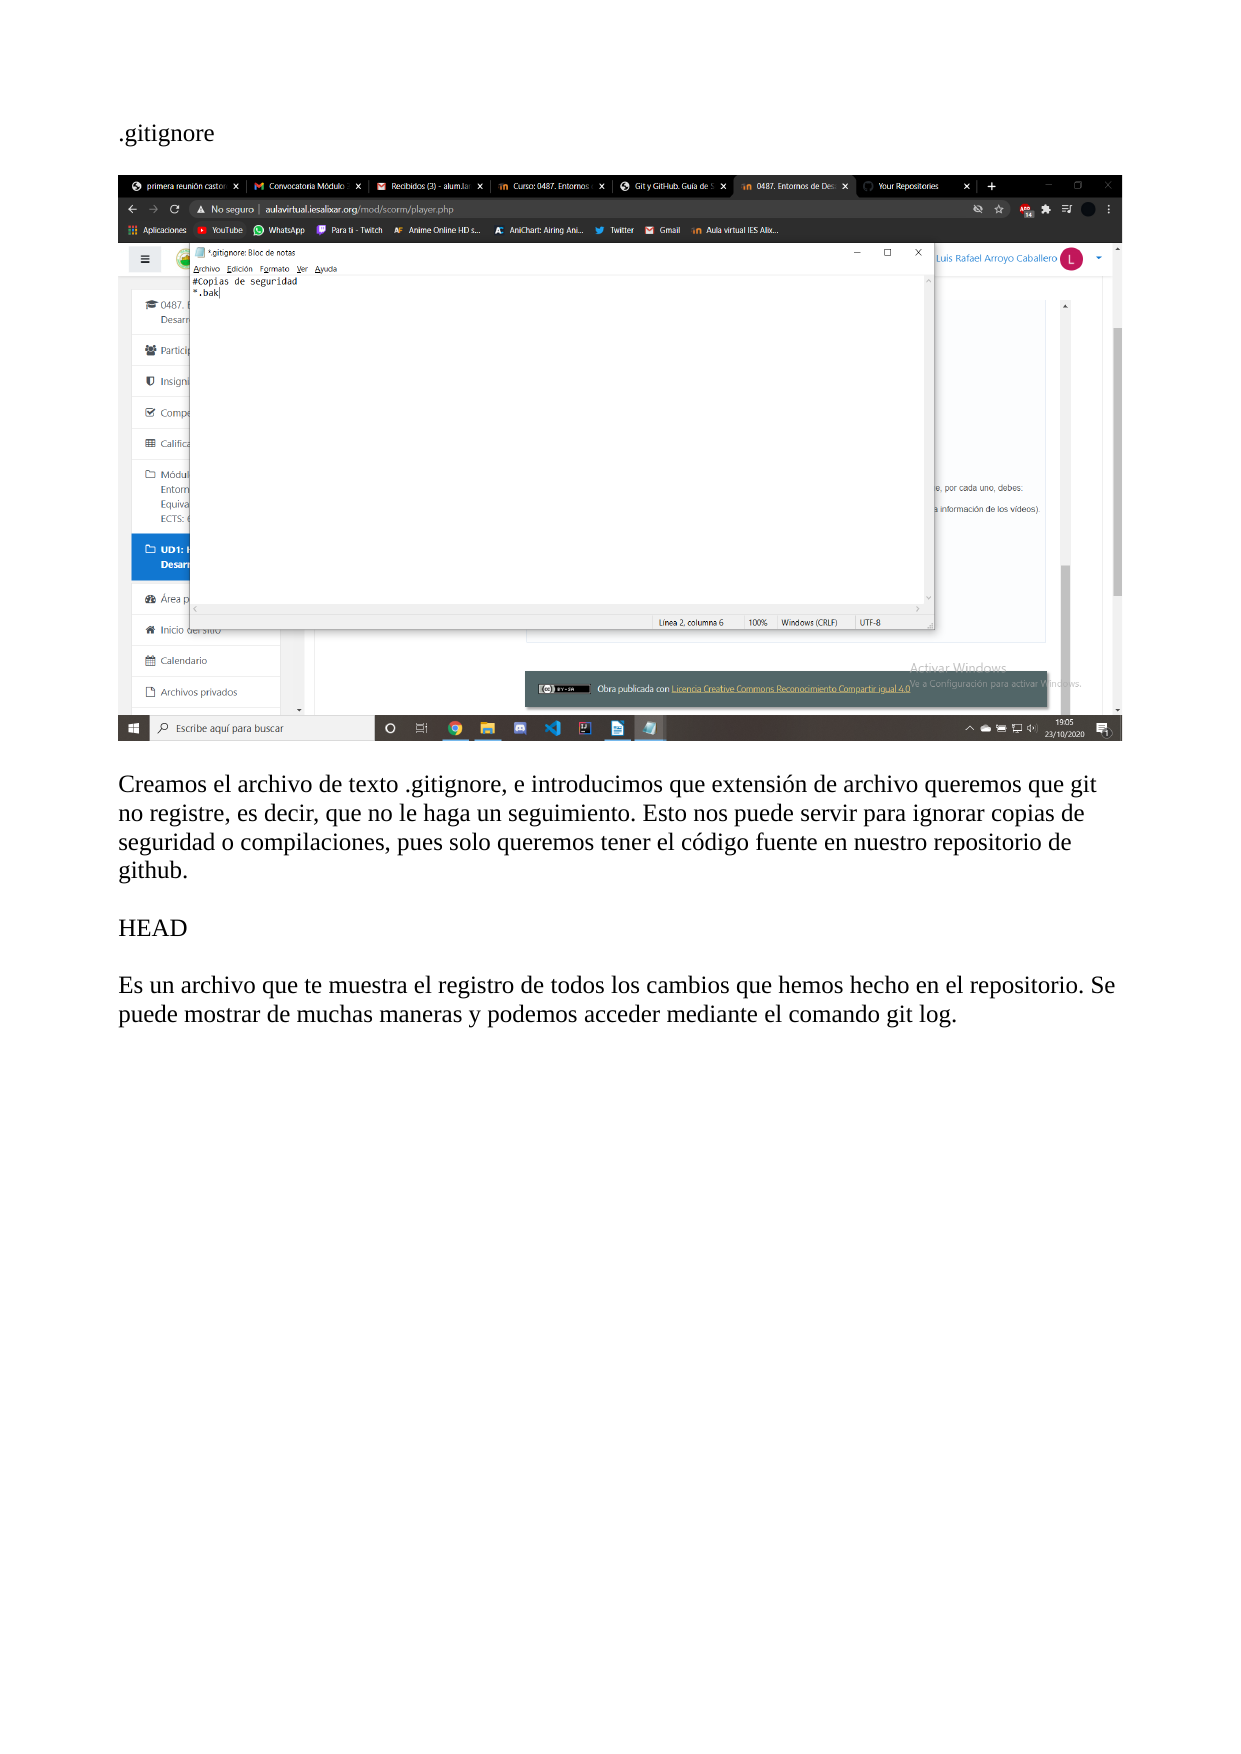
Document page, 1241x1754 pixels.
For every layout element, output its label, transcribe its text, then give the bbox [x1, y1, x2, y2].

text Es un archivo que te muestra el registro de todos los cambios que hemos hecho en el repositorio. Se puede mostrar de muchas maneras y podemos acceder mediante el comando git log. [118, 970, 1122, 1028]
text Creamos el archivo de texto .gitignore, e introducimos que extensión de archivo queremos que git no registre, es decir, que no le haga un seguimiento. Esto nos puede servir para ignorar copias de seguridad o compilaciones, pues solo queremos tener el código fuente en nuestro repositorio de github. [118, 769, 1122, 884]
text HEAD [118, 913, 1122, 942]
text .gitignore [118, 118, 1122, 147]
picture [118, 175, 1123, 741]
